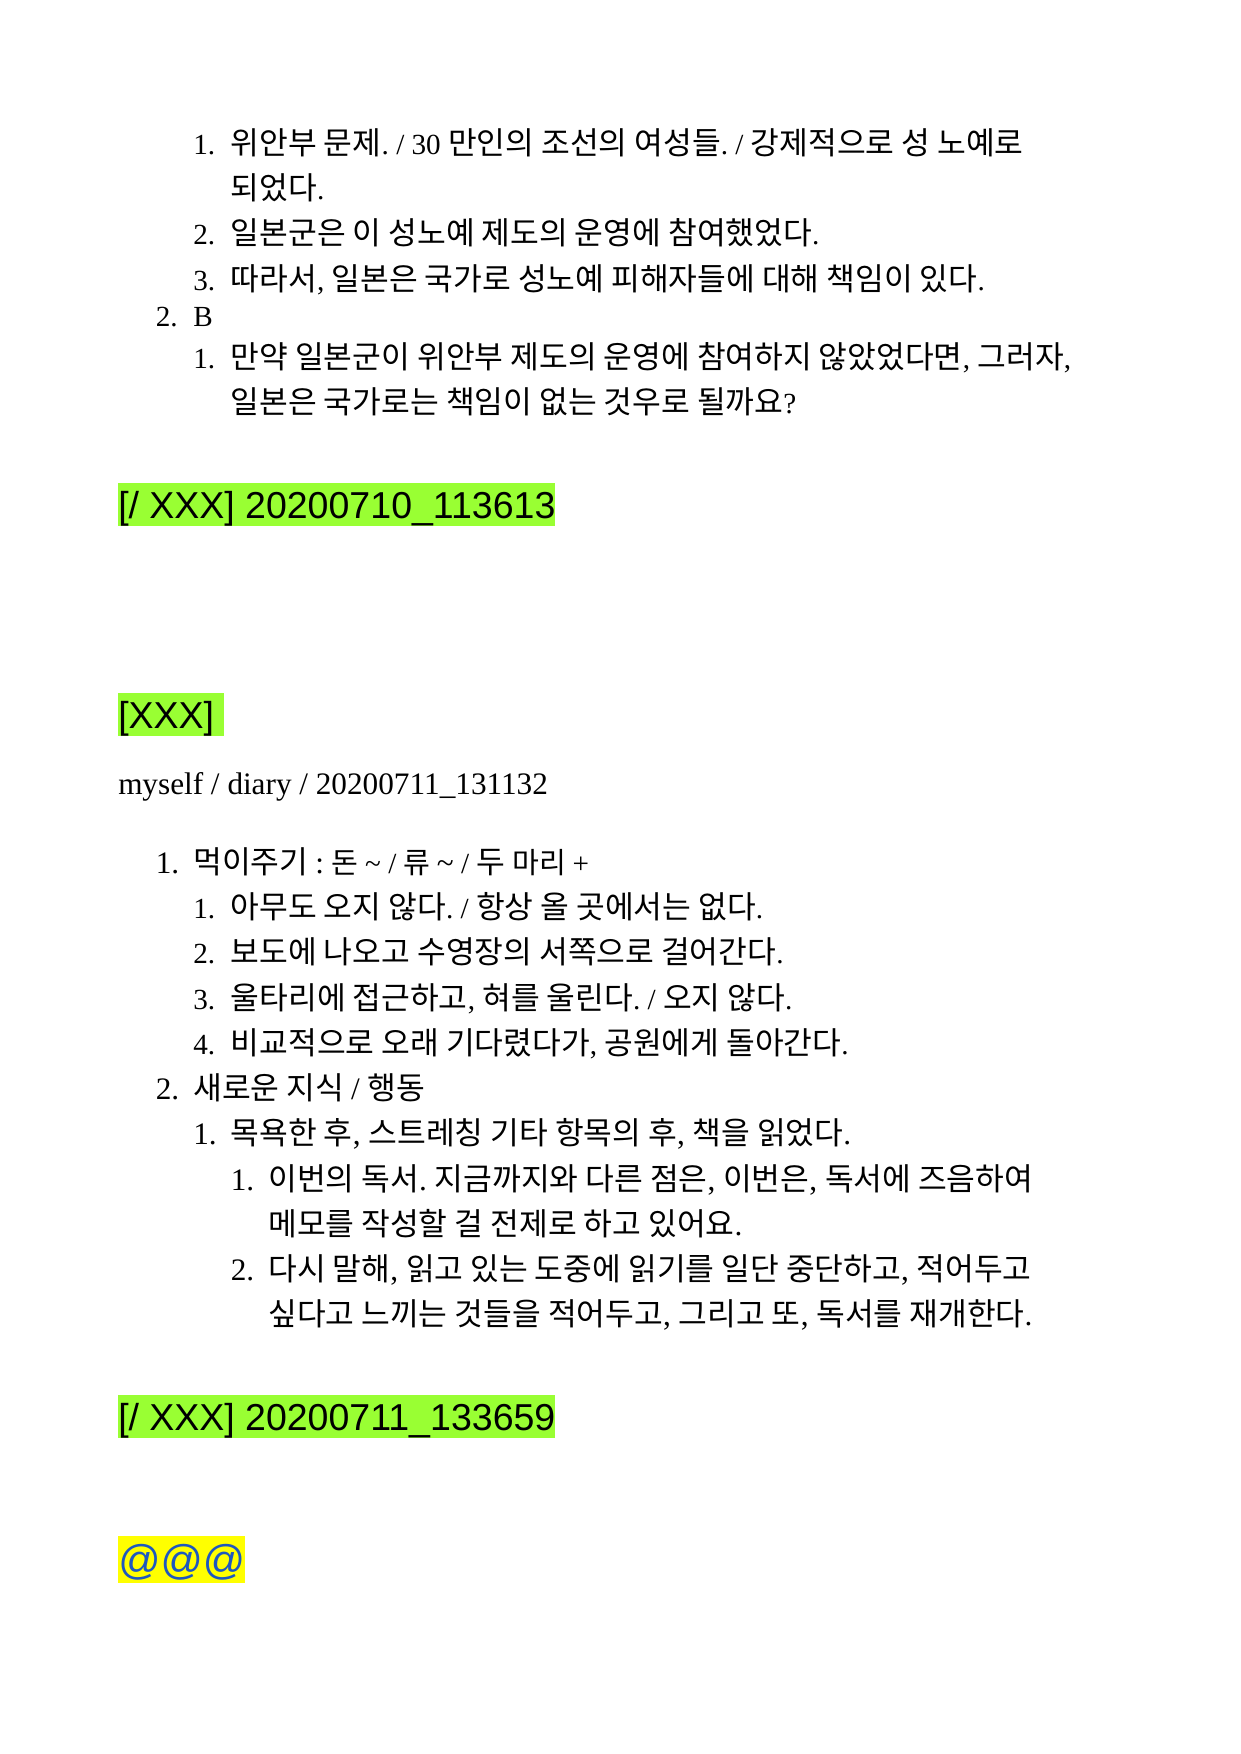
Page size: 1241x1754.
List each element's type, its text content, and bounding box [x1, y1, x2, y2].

text myself / diary / 20200711_131132 [118, 765, 1122, 801]
text [/ XXX] 20200710_113613 [118, 483, 1122, 526]
list B [156, 299, 1122, 332]
list 다시 말해, 읽고 있는 도중에 읽기를 일단 중단하고, 적어두고 싶다고 느끼는 것들을 적어두고, 그리고 또, 독서를 재개한다. [231, 1244, 1122, 1334]
text @@@ [118, 1536, 1122, 1583]
text [/ XXX] 20200711_133659 [118, 1395, 1122, 1438]
list 아무도 오지 않다. / 항상 올 곳에서는 없다. [193, 882, 1122, 928]
list 위안부 문제. / 30 만인의 조선의 여성들. / 강제적으로 성 노예로 되었다. [193, 118, 1122, 208]
list 비교적으로 오래 기다렸다가, 공원에게 돌아간다. [193, 1018, 1122, 1063]
list 목욕한 후, 스트레칭 기타 항목의 후, 책을 읽었다. [193, 1108, 1122, 1154]
list 보도에 나오고 수영장의 서쪽으로 걸어간다. [193, 928, 1122, 973]
list 울타리에 접근하고, 혀를 울린다. / 오지 않다. [193, 973, 1122, 1018]
list 먹이주기 : 돈 ~ / 류 ~ / 두 마리 + [156, 837, 1122, 882]
list 일본군은 이 성노예 제도의 운영에 참여했었다. [193, 208, 1122, 254]
list 만약 일본군이 위안부 제도의 운영에 참여하지 않았었다면, 그러자, 일본은 국가로는 책임이 없는 것우로 될까요? [193, 332, 1122, 423]
list 새로운 지식 / 행동 [156, 1063, 1122, 1108]
text [XXX] [118, 693, 1122, 736]
list 따라서, 일본은 국가로 성노예 피해자들에 대해 책임이 있다. [193, 254, 1122, 299]
list 이번의 독서. 지금까지와 다른 점은, 이번은, 독서에 즈음하여 메모를 작성할 걸 전제로 하고 있어요. [231, 1154, 1122, 1244]
